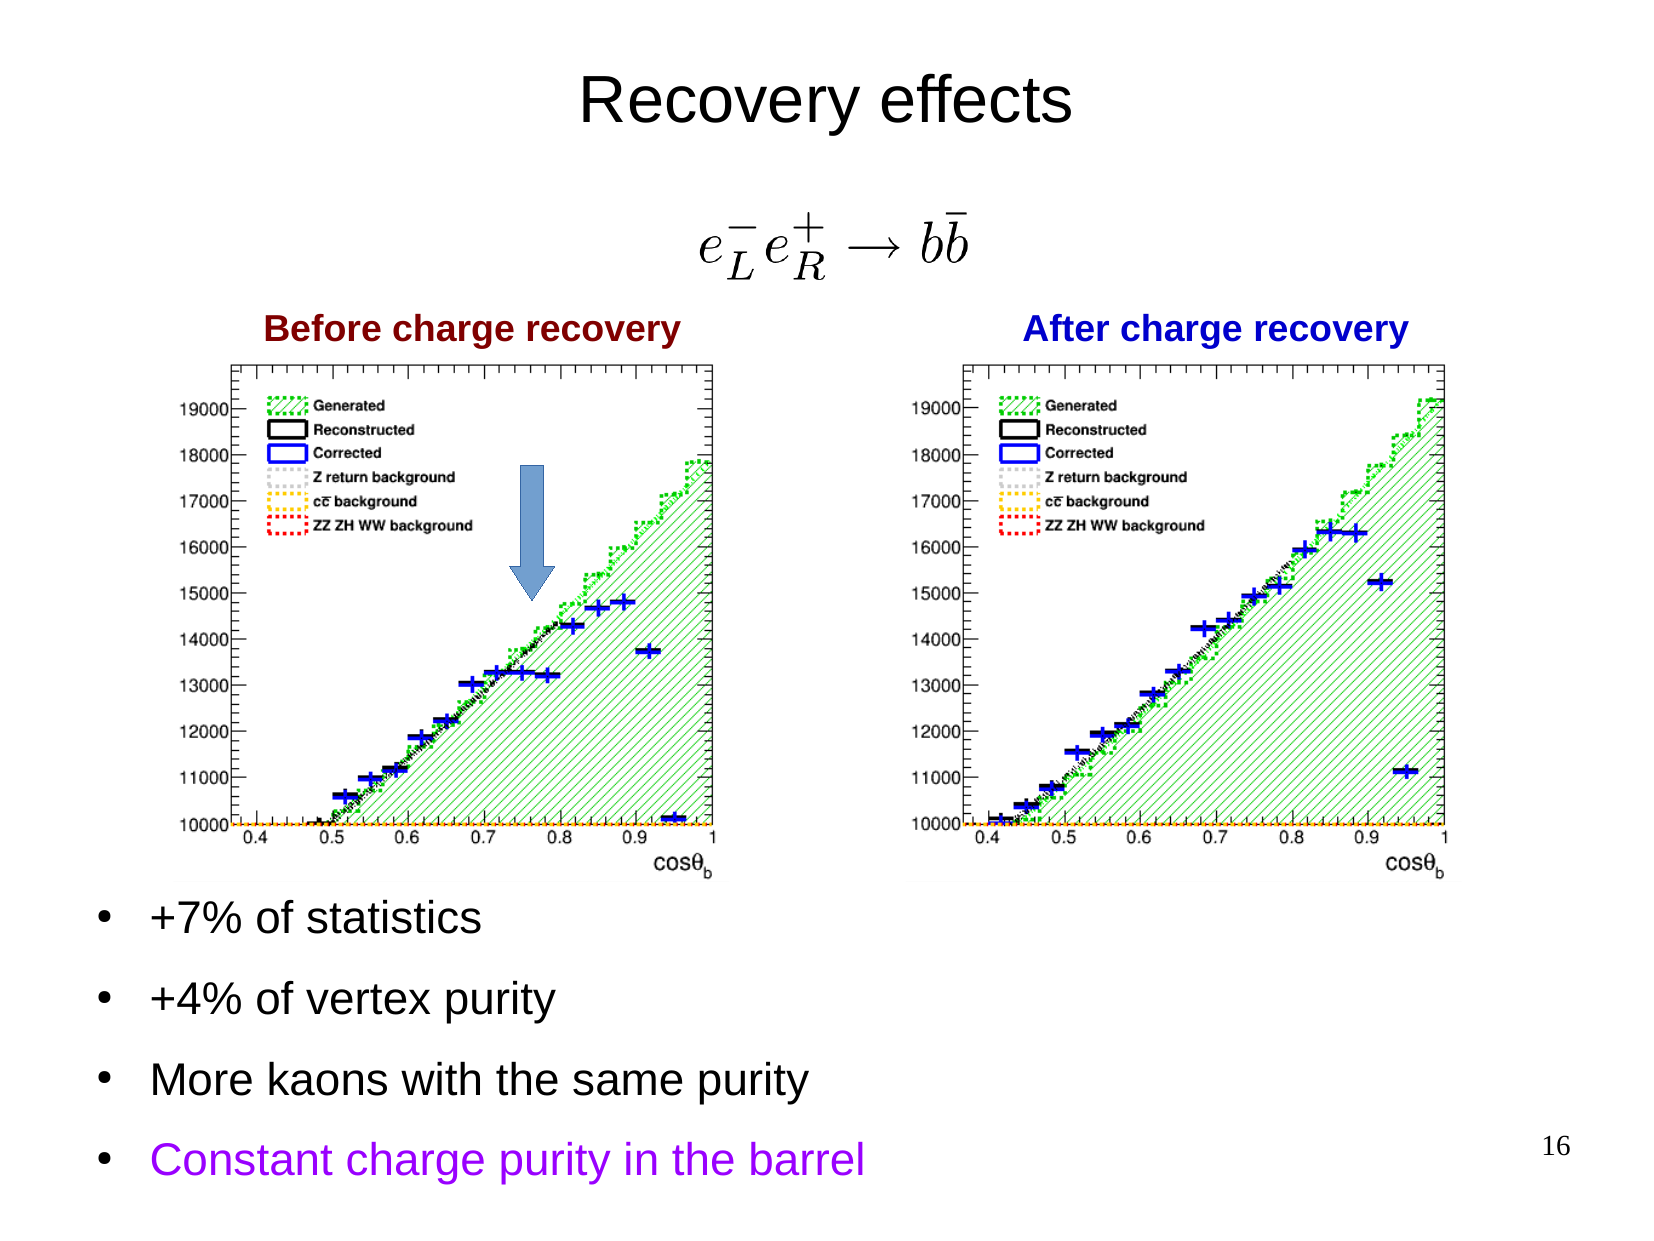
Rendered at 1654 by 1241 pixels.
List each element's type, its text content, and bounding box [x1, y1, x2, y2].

picture [699, 212, 968, 281]
title Recovery effects [82, 49, 1571, 151]
text_box [509, 465, 555, 601]
text_box Before charge recovery [248, 300, 697, 357]
text_box After charge recovery [1007, 300, 1425, 357]
picture [905, 345, 1462, 882]
list +7% of statistics +4% of vertex purity More kaons with the same purity Constant charge purity in the barrel [78, 891, 1571, 1241]
picture [173, 345, 730, 882]
